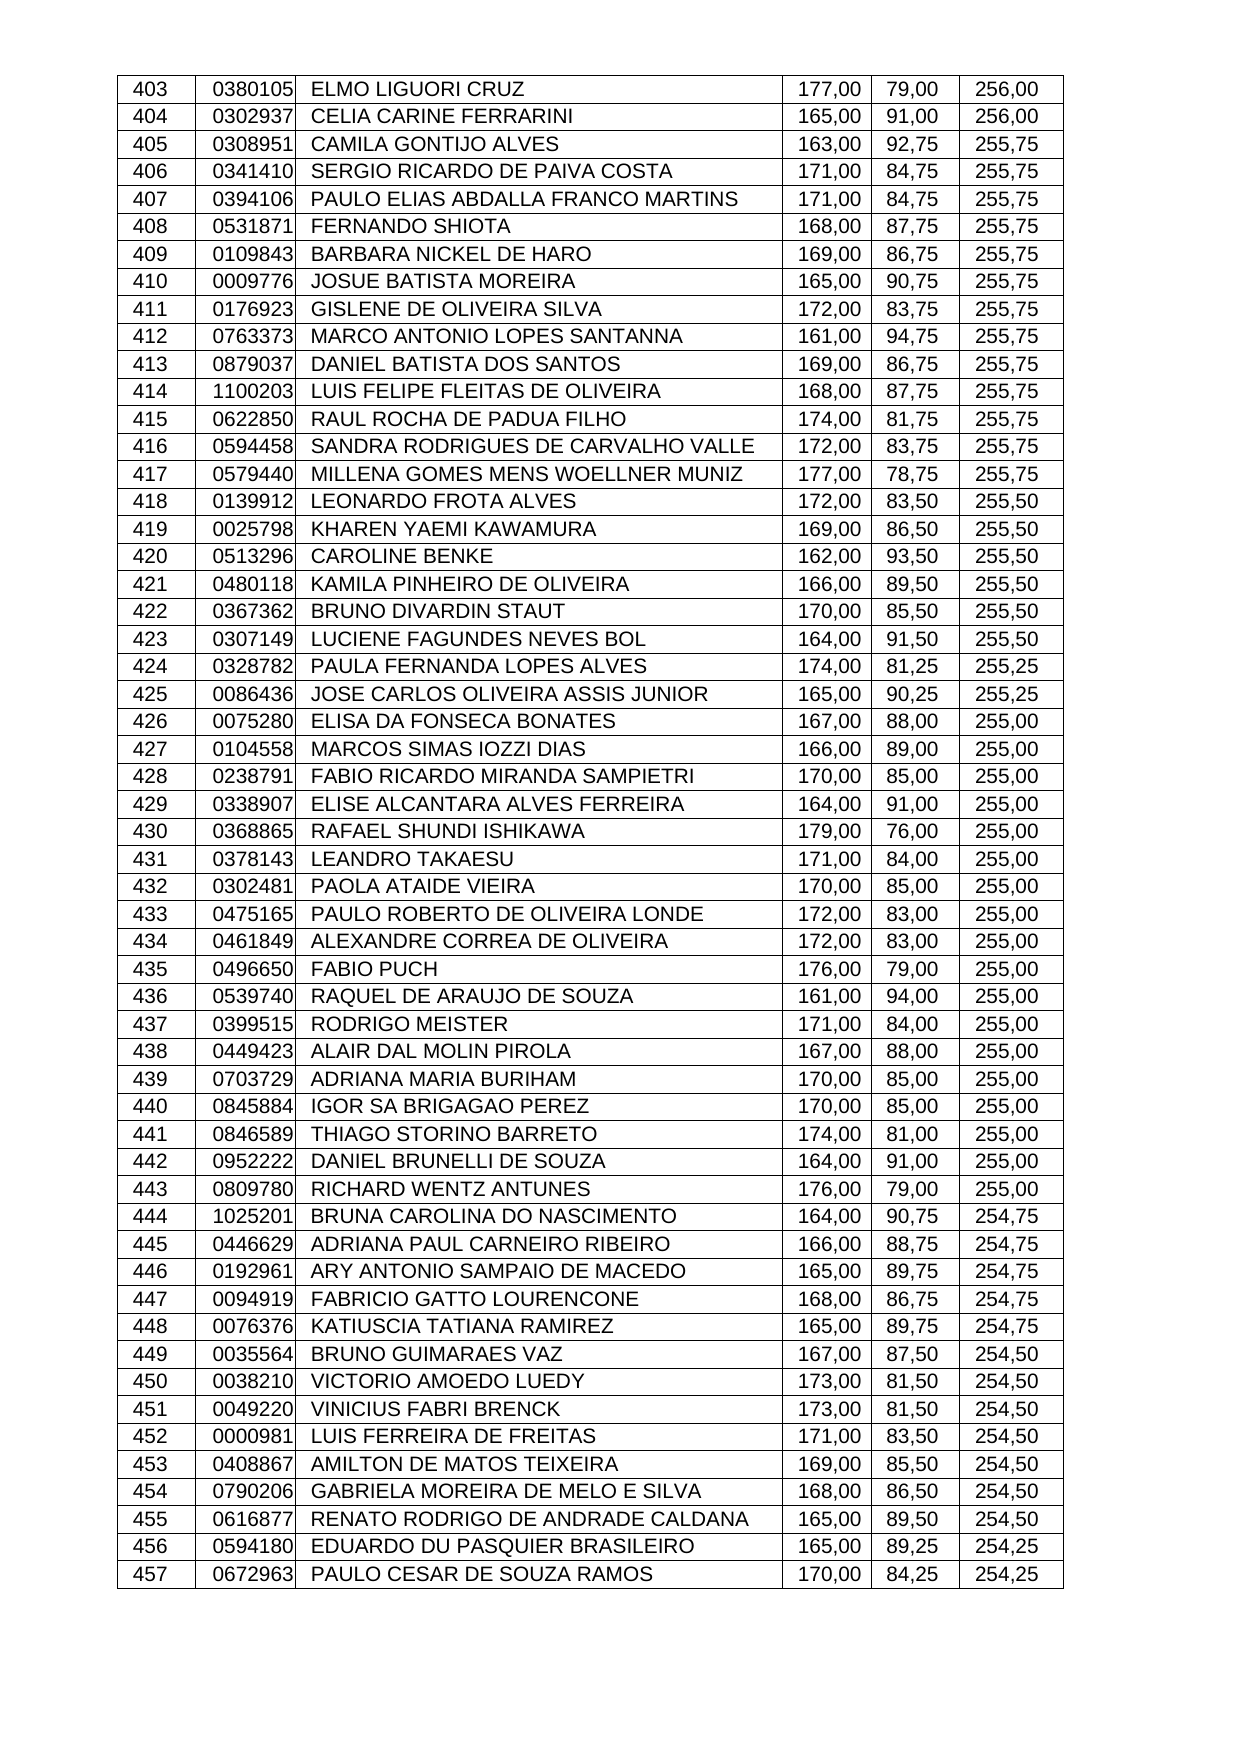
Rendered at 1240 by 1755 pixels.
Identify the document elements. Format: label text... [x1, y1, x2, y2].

table_cell 255,00 [960, 1121, 1063, 1147]
table_cell 172,00 [783, 901, 871, 927]
table_cell 85,50 [872, 599, 959, 625]
table_cell 444 [118, 1204, 195, 1230]
table_cell 255,00 [960, 901, 1063, 927]
table_cell 168,00 [783, 1479, 871, 1505]
table_cell 76,00 [872, 819, 959, 845]
table_cell 0952222 [196, 1149, 295, 1175]
table_cell 0086436 [196, 681, 295, 707]
table_cell 0009776 [196, 269, 295, 295]
table_cell MARCOS SIMAS IOZZI DIAS [296, 736, 782, 762]
table_cell PAULO ROBERTO DE OLIVEIRA LONDE [296, 901, 782, 927]
table_cell RICHARD WENTZ ANTUNES [296, 1176, 782, 1202]
table_cell 0763373 [196, 324, 295, 350]
table_cell 0579440 [196, 461, 295, 487]
table_cell 166,00 [783, 736, 871, 762]
table_cell FABIO PUCH [296, 956, 782, 982]
table_cell 0176923 [196, 296, 295, 322]
table_cell 256,00 [960, 76, 1063, 102]
table_cell 161,00 [783, 984, 871, 1010]
table_cell 78,75 [872, 461, 959, 487]
table_cell 410 [118, 269, 195, 295]
table_cell 165,00 [783, 1314, 871, 1340]
table_cell 169,00 [783, 1451, 871, 1477]
table_cell 166,00 [783, 1231, 871, 1257]
table_cell 255,25 [960, 654, 1063, 680]
table_cell 169,00 [783, 351, 871, 377]
table_cell 412 [118, 324, 195, 350]
table_cell 255,00 [960, 984, 1063, 1010]
table_cell MARCO ANTONIO LOPES SANTANNA [296, 324, 782, 350]
table_cell 89,50 [872, 571, 959, 597]
table_cell 440 [118, 1094, 195, 1120]
table_cell 443 [118, 1176, 195, 1202]
table_cell 89,25 [872, 1534, 959, 1560]
table_cell 0338907 [196, 791, 295, 817]
table_cell 79,00 [872, 76, 959, 102]
table_cell 423 [118, 626, 195, 652]
table_cell 0328782 [196, 654, 295, 680]
table_cell 255,75 [960, 461, 1063, 487]
table_cell 0094919 [196, 1286, 295, 1312]
table_cell 426 [118, 709, 195, 735]
table_cell 0302937 [196, 104, 295, 130]
table_cell 174,00 [783, 654, 871, 680]
table_cell 255,50 [960, 516, 1063, 542]
table_cell DANIEL BRUNELLI DE SOUZA [296, 1149, 782, 1175]
table_cell 94,00 [872, 984, 959, 1010]
table_cell 0845884 [196, 1094, 295, 1120]
table_cell 170,00 [783, 1561, 871, 1587]
table_cell 437 [118, 1011, 195, 1037]
table_cell 164,00 [783, 791, 871, 817]
table_cell 86,75 [872, 1286, 959, 1312]
table_cell 0104558 [196, 736, 295, 762]
table_cell 176,00 [783, 956, 871, 982]
table_cell 83,50 [872, 1424, 959, 1450]
table_cell 0308951 [196, 131, 295, 157]
table_cell 165,00 [783, 1534, 871, 1560]
table_cell THIAGO STORINO BARRETO [296, 1121, 782, 1147]
table_cell LUIS FERREIRA DE FREITAS [296, 1424, 782, 1450]
table_cell 165,00 [783, 681, 871, 707]
table_cell ELMO LIGUORI CRUZ [296, 76, 782, 102]
table_cell CELIA CARINE FERRARINI [296, 104, 782, 130]
table_cell 255,00 [960, 1094, 1063, 1120]
table_cell 438 [118, 1039, 195, 1065]
table_cell 0672963 [196, 1561, 295, 1587]
table_cell 436 [118, 984, 195, 1010]
table_cell 456 [118, 1534, 195, 1560]
table_cell BRUNO DIVARDIN STAUT [296, 599, 782, 625]
table_cell FABRICIO GATTO LOURENCONE [296, 1286, 782, 1312]
table_cell 83,00 [872, 901, 959, 927]
table_cell LEANDRO TAKAESU [296, 846, 782, 872]
table_cell 0879037 [196, 351, 295, 377]
table_cell 446 [118, 1259, 195, 1285]
table_cell FERNANDO SHIOTA [296, 214, 782, 240]
table_cell 167,00 [783, 1341, 871, 1367]
table_cell 0035564 [196, 1341, 295, 1367]
table_cell 173,00 [783, 1369, 871, 1395]
table_cell 83,75 [872, 296, 959, 322]
table_cell 171,00 [783, 1011, 871, 1037]
table_cell 79,00 [872, 956, 959, 982]
table_cell 424 [118, 654, 195, 680]
table_cell 165,00 [783, 104, 871, 130]
table_cell 81,75 [872, 406, 959, 432]
table_cell GABRIELA MOREIRA DE MELO E SILVA [296, 1479, 782, 1505]
table_cell 91,00 [872, 791, 959, 817]
table_cell 254,50 [960, 1341, 1063, 1367]
table_cell 164,00 [783, 1204, 871, 1230]
table_cell RAFAEL SHUNDI ISHIKAWA [296, 819, 782, 845]
table_cell 0616877 [196, 1506, 295, 1532]
table_cell 403 [118, 76, 195, 102]
table_cell 87,50 [872, 1341, 959, 1367]
table_cell 172,00 [783, 489, 871, 515]
table_cell 408 [118, 214, 195, 240]
table_cell 174,00 [783, 1121, 871, 1147]
table_cell 81,50 [872, 1396, 959, 1422]
table_cell 255,50 [960, 489, 1063, 515]
table_cell 255,50 [960, 626, 1063, 652]
table_cell 254,50 [960, 1396, 1063, 1422]
table_cell VINICIUS FABRI BRENCK [296, 1396, 782, 1422]
table_cell RAUL ROCHA DE PADUA FILHO [296, 406, 782, 432]
table_cell 441 [118, 1121, 195, 1147]
table_cell 0496650 [196, 956, 295, 982]
table_cell 85,00 [872, 874, 959, 900]
table_cell RENATO RODRIGO DE ANDRADE CALDANA [296, 1506, 782, 1532]
table_cell 87,75 [872, 379, 959, 405]
table_cell 0809780 [196, 1176, 295, 1202]
table_cell BARBARA NICKEL DE HARO [296, 241, 782, 267]
table_cell 455 [118, 1506, 195, 1532]
table_cell GISLENE DE OLIVEIRA SILVA [296, 296, 782, 322]
table_cell 255,50 [960, 571, 1063, 597]
table_cell 171,00 [783, 1424, 871, 1450]
table_cell 1025201 [196, 1204, 295, 1230]
table_cell 254,25 [960, 1534, 1063, 1560]
table_cell 254,75 [960, 1286, 1063, 1312]
table_cell 255,75 [960, 296, 1063, 322]
table_cell 169,00 [783, 516, 871, 542]
table_cell 81,50 [872, 1369, 959, 1395]
table_cell 425 [118, 681, 195, 707]
table_cell 254,75 [960, 1204, 1063, 1230]
table_cell 88,75 [872, 1231, 959, 1257]
table_cell 0399515 [196, 1011, 295, 1037]
table_cell 0368865 [196, 819, 295, 845]
table_cell 254,50 [960, 1479, 1063, 1505]
table_cell SANDRA RODRIGUES DE CARVALHO VALLE [296, 434, 782, 460]
table_cell 420 [118, 544, 195, 570]
table_cell 407 [118, 186, 195, 212]
table_cell 84,00 [872, 1011, 959, 1037]
table_cell 0461849 [196, 929, 295, 955]
table_cell DANIEL BATISTA DOS SANTOS [296, 351, 782, 377]
table_cell 0367362 [196, 599, 295, 625]
table_cell 0622850 [196, 406, 295, 432]
table_cell 0139912 [196, 489, 295, 515]
table_cell 0594458 [196, 434, 295, 460]
table_cell 169,00 [783, 241, 871, 267]
table_cell ALAIR DAL MOLIN PIROLA [296, 1039, 782, 1065]
table_cell 255,00 [960, 736, 1063, 762]
table_cell 168,00 [783, 1286, 871, 1312]
table_cell 417 [118, 461, 195, 487]
table_cell 0790206 [196, 1479, 295, 1505]
table_cell FABIO RICARDO MIRANDA SAMPIETRI [296, 764, 782, 790]
table_cell 255,75 [960, 214, 1063, 240]
table_cell 86,50 [872, 516, 959, 542]
table_cell 84,25 [872, 1561, 959, 1587]
table_cell EDUARDO DU PASQUIER BRASILEIRO [296, 1534, 782, 1560]
table_cell 428 [118, 764, 195, 790]
table_cell RAQUEL DE ARAUJO DE SOUZA [296, 984, 782, 1010]
table_cell 0076376 [196, 1314, 295, 1340]
table_cell 255,00 [960, 846, 1063, 872]
table_cell LEONARDO FROTA ALVES [296, 489, 782, 515]
table_cell 416 [118, 434, 195, 460]
table_cell 450 [118, 1369, 195, 1395]
table_cell 177,00 [783, 76, 871, 102]
table_cell ADRIANA PAUL CARNEIRO RIBEIRO [296, 1231, 782, 1257]
table_cell 0109843 [196, 241, 295, 267]
table_cell 91,50 [872, 626, 959, 652]
table_cell 254,50 [960, 1369, 1063, 1395]
table_cell 422 [118, 599, 195, 625]
table_cell 165,00 [783, 269, 871, 295]
table_cell 406 [118, 159, 195, 185]
table_cell 255,00 [960, 791, 1063, 817]
table_cell 255,00 [960, 1011, 1063, 1037]
table_cell 447 [118, 1286, 195, 1312]
table_cell 168,00 [783, 214, 871, 240]
table_cell 171,00 [783, 186, 871, 212]
table_cell 84,75 [872, 159, 959, 185]
table_cell JOSUE BATISTA MOREIRA [296, 269, 782, 295]
table_cell 88,00 [872, 1039, 959, 1065]
table_cell 0000981 [196, 1424, 295, 1450]
table_cell 254,50 [960, 1506, 1063, 1532]
table_cell PAULO CESAR DE SOUZA RAMOS [296, 1561, 782, 1587]
table_cell 405 [118, 131, 195, 157]
table_cell PAULA FERNANDA LOPES ALVES [296, 654, 782, 680]
table_cell 167,00 [783, 709, 871, 735]
table_cell 255,00 [960, 1066, 1063, 1092]
table_cell 254,75 [960, 1231, 1063, 1257]
table_cell 165,00 [783, 1259, 871, 1285]
table_cell 255,75 [960, 379, 1063, 405]
table_cell 86,75 [872, 351, 959, 377]
table_cell 170,00 [783, 1066, 871, 1092]
table_cell 453 [118, 1451, 195, 1477]
table_cell 0446629 [196, 1231, 295, 1257]
table_cell 254,50 [960, 1451, 1063, 1477]
table_cell 255,50 [960, 544, 1063, 570]
table_cell 255,00 [960, 819, 1063, 845]
table_cell 0238791 [196, 764, 295, 790]
table_cell 255,00 [960, 1039, 1063, 1065]
table_cell 161,00 [783, 324, 871, 350]
table_cell 174,00 [783, 406, 871, 432]
table_cell ALEXANDRE CORREA DE OLIVEIRA [296, 929, 782, 955]
table_cell 409 [118, 241, 195, 267]
table_cell 86,75 [872, 241, 959, 267]
table_cell 0038210 [196, 1369, 295, 1395]
table_cell KHAREN YAEMI KAWAMURA [296, 516, 782, 542]
table_cell 0475165 [196, 901, 295, 927]
table_cell BRUNA CAROLINA DO NASCIMENTO [296, 1204, 782, 1230]
table_cell 454 [118, 1479, 195, 1505]
table_cell 164,00 [783, 1149, 871, 1175]
table_cell 179,00 [783, 819, 871, 845]
table_cell 0480118 [196, 571, 295, 597]
table_cell 451 [118, 1396, 195, 1422]
table_cell 254,50 [960, 1424, 1063, 1450]
table_cell 90,75 [872, 1204, 959, 1230]
table_cell 92,75 [872, 131, 959, 157]
table_cell 83,50 [872, 489, 959, 515]
table_cell 418 [118, 489, 195, 515]
table_cell 439 [118, 1066, 195, 1092]
table_cell 255,00 [960, 874, 1063, 900]
table_cell 0380105 [196, 76, 295, 102]
table_cell ELISE ALCANTARA ALVES FERREIRA [296, 791, 782, 817]
table_cell CAMILA GONTIJO ALVES [296, 131, 782, 157]
table_cell 427 [118, 736, 195, 762]
table_cell 404 [118, 104, 195, 130]
table_cell 0341410 [196, 159, 295, 185]
table_cell 255,00 [960, 764, 1063, 790]
table_cell 172,00 [783, 434, 871, 460]
table_cell 85,00 [872, 1066, 959, 1092]
table_cell 83,75 [872, 434, 959, 460]
table_cell 255,75 [960, 351, 1063, 377]
table_cell BRUNO GUIMARAES VAZ [296, 1341, 782, 1367]
table_cell 255,75 [960, 241, 1063, 267]
table_cell 0513296 [196, 544, 295, 570]
table_cell 171,00 [783, 159, 871, 185]
table_cell 172,00 [783, 929, 871, 955]
table_cell 93,50 [872, 544, 959, 570]
table_cell 255,75 [960, 159, 1063, 185]
table_cell 167,00 [783, 1039, 871, 1065]
table_cell 172,00 [783, 296, 871, 322]
table_cell 430 [118, 819, 195, 845]
table_cell SERGIO RICARDO DE PAIVA COSTA [296, 159, 782, 185]
table_cell 1100203 [196, 379, 295, 405]
table_cell PAOLA ATAIDE VIEIRA [296, 874, 782, 900]
table_cell 88,00 [872, 709, 959, 735]
table_cell ELISA DA FONSECA BONATES [296, 709, 782, 735]
table_cell 89,75 [872, 1259, 959, 1285]
table_cell 0075280 [196, 709, 295, 735]
table_cell 0408867 [196, 1451, 295, 1477]
table_cell 452 [118, 1424, 195, 1450]
table_cell 87,75 [872, 214, 959, 240]
table_cell ADRIANA MARIA BURIHAM [296, 1066, 782, 1092]
table_cell 419 [118, 516, 195, 542]
table_cell 166,00 [783, 571, 871, 597]
table_cell 255,00 [960, 709, 1063, 735]
table_cell 255,00 [960, 1176, 1063, 1202]
table_cell 165,00 [783, 1506, 871, 1532]
table_cell PAULO ELIAS ABDALLA FRANCO MARTINS [296, 186, 782, 212]
table_cell KAMILA PINHEIRO DE OLIVEIRA [296, 571, 782, 597]
table_cell 0049220 [196, 1396, 295, 1422]
table_cell 457 [118, 1561, 195, 1587]
table_cell 254,75 [960, 1314, 1063, 1340]
table_cell 448 [118, 1314, 195, 1340]
table_cell 435 [118, 956, 195, 982]
table_cell 90,75 [872, 269, 959, 295]
table_cell 255,75 [960, 434, 1063, 460]
table_cell 84,75 [872, 186, 959, 212]
table_cell 176,00 [783, 1176, 871, 1202]
table_cell LUIS FELIPE FLEITAS DE OLIVEIRA [296, 379, 782, 405]
table_cell 413 [118, 351, 195, 377]
table_cell 449 [118, 1341, 195, 1367]
table_cell 0531871 [196, 214, 295, 240]
table_cell 0449423 [196, 1039, 295, 1065]
table_cell 255,75 [960, 406, 1063, 432]
table_cell 415 [118, 406, 195, 432]
table_cell 445 [118, 1231, 195, 1257]
table_cell 85,00 [872, 764, 959, 790]
table_cell 0394106 [196, 186, 295, 212]
table_cell 89,75 [872, 1314, 959, 1340]
table_cell 255,00 [960, 956, 1063, 982]
table_cell 254,75 [960, 1259, 1063, 1285]
table_cell 442 [118, 1149, 195, 1175]
table_cell 81,00 [872, 1121, 959, 1147]
table_cell 162,00 [783, 544, 871, 570]
table_cell 0703729 [196, 1066, 295, 1092]
table_cell 79,00 [872, 1176, 959, 1202]
table_cell 255,50 [960, 599, 1063, 625]
table_cell MILLENA GOMES MENS WOELLNER MUNIZ [296, 461, 782, 487]
table_cell 0025798 [196, 516, 295, 542]
table_cell AMILTON DE MATOS TEIXEIRA [296, 1451, 782, 1477]
table_cell 255,75 [960, 269, 1063, 295]
table_cell 83,00 [872, 929, 959, 955]
table_cell 433 [118, 901, 195, 927]
table_cell 170,00 [783, 764, 871, 790]
table_cell KATIUSCIA TATIANA RAMIREZ [296, 1314, 782, 1340]
table_cell 0594180 [196, 1534, 295, 1560]
table_cell 85,50 [872, 1451, 959, 1477]
table_cell 173,00 [783, 1396, 871, 1422]
table_cell 89,50 [872, 1506, 959, 1532]
table_cell 434 [118, 929, 195, 955]
table_cell 254,25 [960, 1561, 1063, 1587]
table_cell 170,00 [783, 874, 871, 900]
table_cell 91,00 [872, 104, 959, 130]
table_cell 431 [118, 846, 195, 872]
table_cell 432 [118, 874, 195, 900]
table_cell ARY ANTONIO SAMPAIO DE MACEDO [296, 1259, 782, 1285]
table_cell 0192961 [196, 1259, 295, 1285]
table_cell RODRIGO MEISTER [296, 1011, 782, 1037]
table_cell 0302481 [196, 874, 295, 900]
table_cell VICTORIO AMOEDO LUEDY [296, 1369, 782, 1395]
table_cell 255,00 [960, 1149, 1063, 1175]
table_cell 255,25 [960, 681, 1063, 707]
table_cell 90,25 [872, 681, 959, 707]
table_cell 170,00 [783, 599, 871, 625]
table_cell 414 [118, 379, 195, 405]
table_cell 256,00 [960, 104, 1063, 130]
table_cell 0378143 [196, 846, 295, 872]
table_cell 0307149 [196, 626, 295, 652]
table_cell 421 [118, 571, 195, 597]
table_cell 411 [118, 296, 195, 322]
table_cell 163,00 [783, 131, 871, 157]
table_cell IGOR SA BRIGAGAO PEREZ [296, 1094, 782, 1120]
table_cell 255,00 [960, 929, 1063, 955]
table_cell 429 [118, 791, 195, 817]
table_cell 86,50 [872, 1479, 959, 1505]
table_cell LUCIENE FAGUNDES NEVES BOL [296, 626, 782, 652]
table_cell JOSE CARLOS OLIVEIRA ASSIS JUNIOR [296, 681, 782, 707]
table_cell 171,00 [783, 846, 871, 872]
table_cell 94,75 [872, 324, 959, 350]
table_cell 0846589 [196, 1121, 295, 1147]
table_cell 164,00 [783, 626, 871, 652]
table_cell 255,75 [960, 186, 1063, 212]
table_cell 89,00 [872, 736, 959, 762]
table_cell 168,00 [783, 379, 871, 405]
table_cell 177,00 [783, 461, 871, 487]
table_cell 81,25 [872, 654, 959, 680]
table_cell 255,75 [960, 324, 1063, 350]
table_cell 85,00 [872, 1094, 959, 1120]
table_cell 170,00 [783, 1094, 871, 1120]
table_cell 0539740 [196, 984, 295, 1010]
table_cell CAROLINE BENKE [296, 544, 782, 570]
table_cell 84,00 [872, 846, 959, 872]
table_cell 91,00 [872, 1149, 959, 1175]
table_cell 255,75 [960, 131, 1063, 157]
